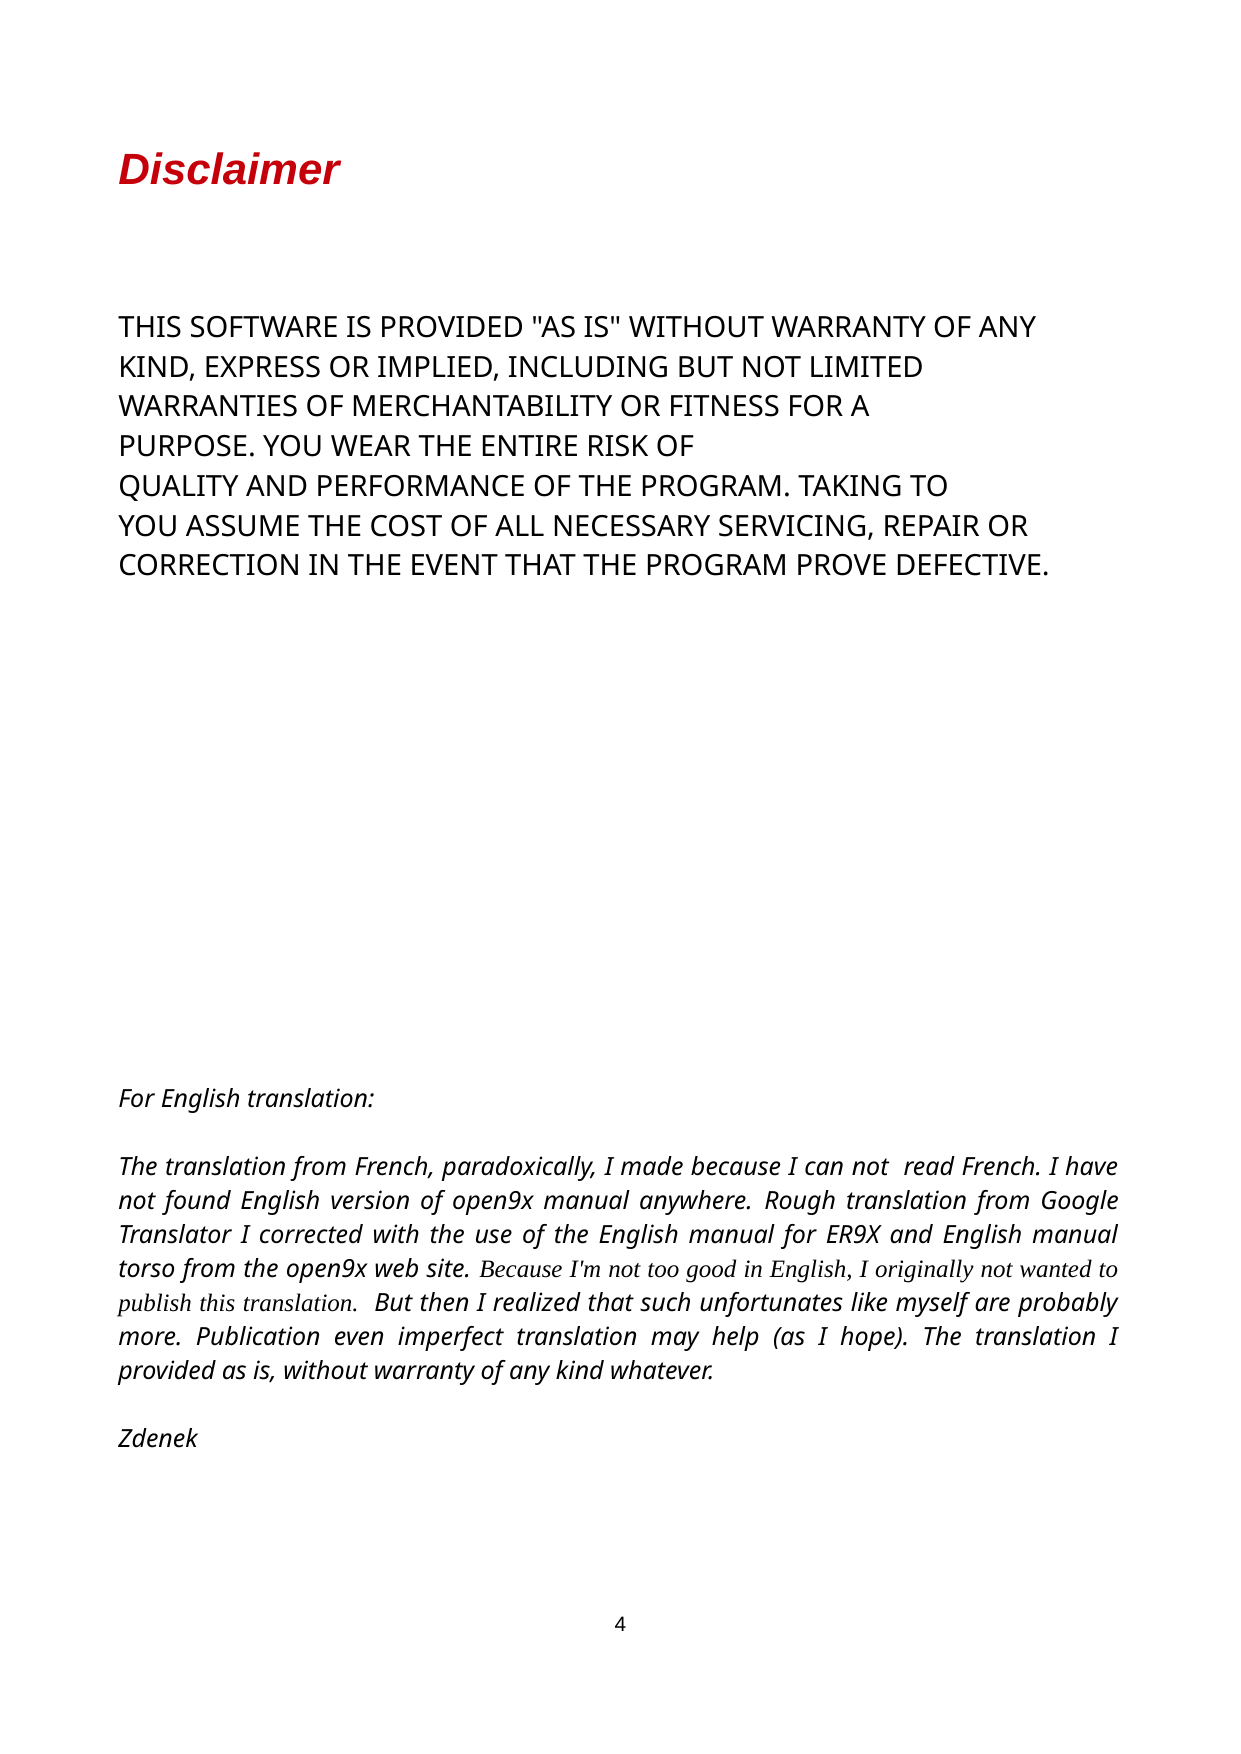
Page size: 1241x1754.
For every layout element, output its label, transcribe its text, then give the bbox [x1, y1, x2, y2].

text The translation from French, paradoxically, I made because I can not read French. I have not found English version of open9x manual anywhere. Rough translation from Google Translator I corrected with the use of the English manual for ER9X and English manual torso from the open9x web site. Because I'm not too good in English, I originally not wanted to publish this translation. But then I realized that such unfortunates like myself are probably more. Publication even imperfect translation may help (as I hope). The translation I provided as is, without warranty of any kind whatever. [118, 1148, 1122, 1387]
text THIS SOFTWARE IS PROVIDED "AS IS" WITHOUT WARRANTY OF ANY KIND, EXPRESS OR IMPLIED, INCLUDING BUT NOT LIMITED WARRANTIES OF MERCHANTABILITY OR FITNESS FOR A PURPOSE. YOU WEAR THE ENTIRE RISK OF QUALITY AND PERFORMANCE OF THE PROGRAM. TAKING TO YOU ASSUME THE COST OF ALL NECESSARY SERVICING, REPAIR OR CORRECTION IN THE EVENT THAT THE PROGRAM PROVE DEFECTIVE. [118, 306, 1122, 584]
text Zdenek [118, 1421, 1122, 1455]
subtitle Disclaimer [118, 143, 1122, 193]
text For English translation: [118, 1080, 1122, 1114]
